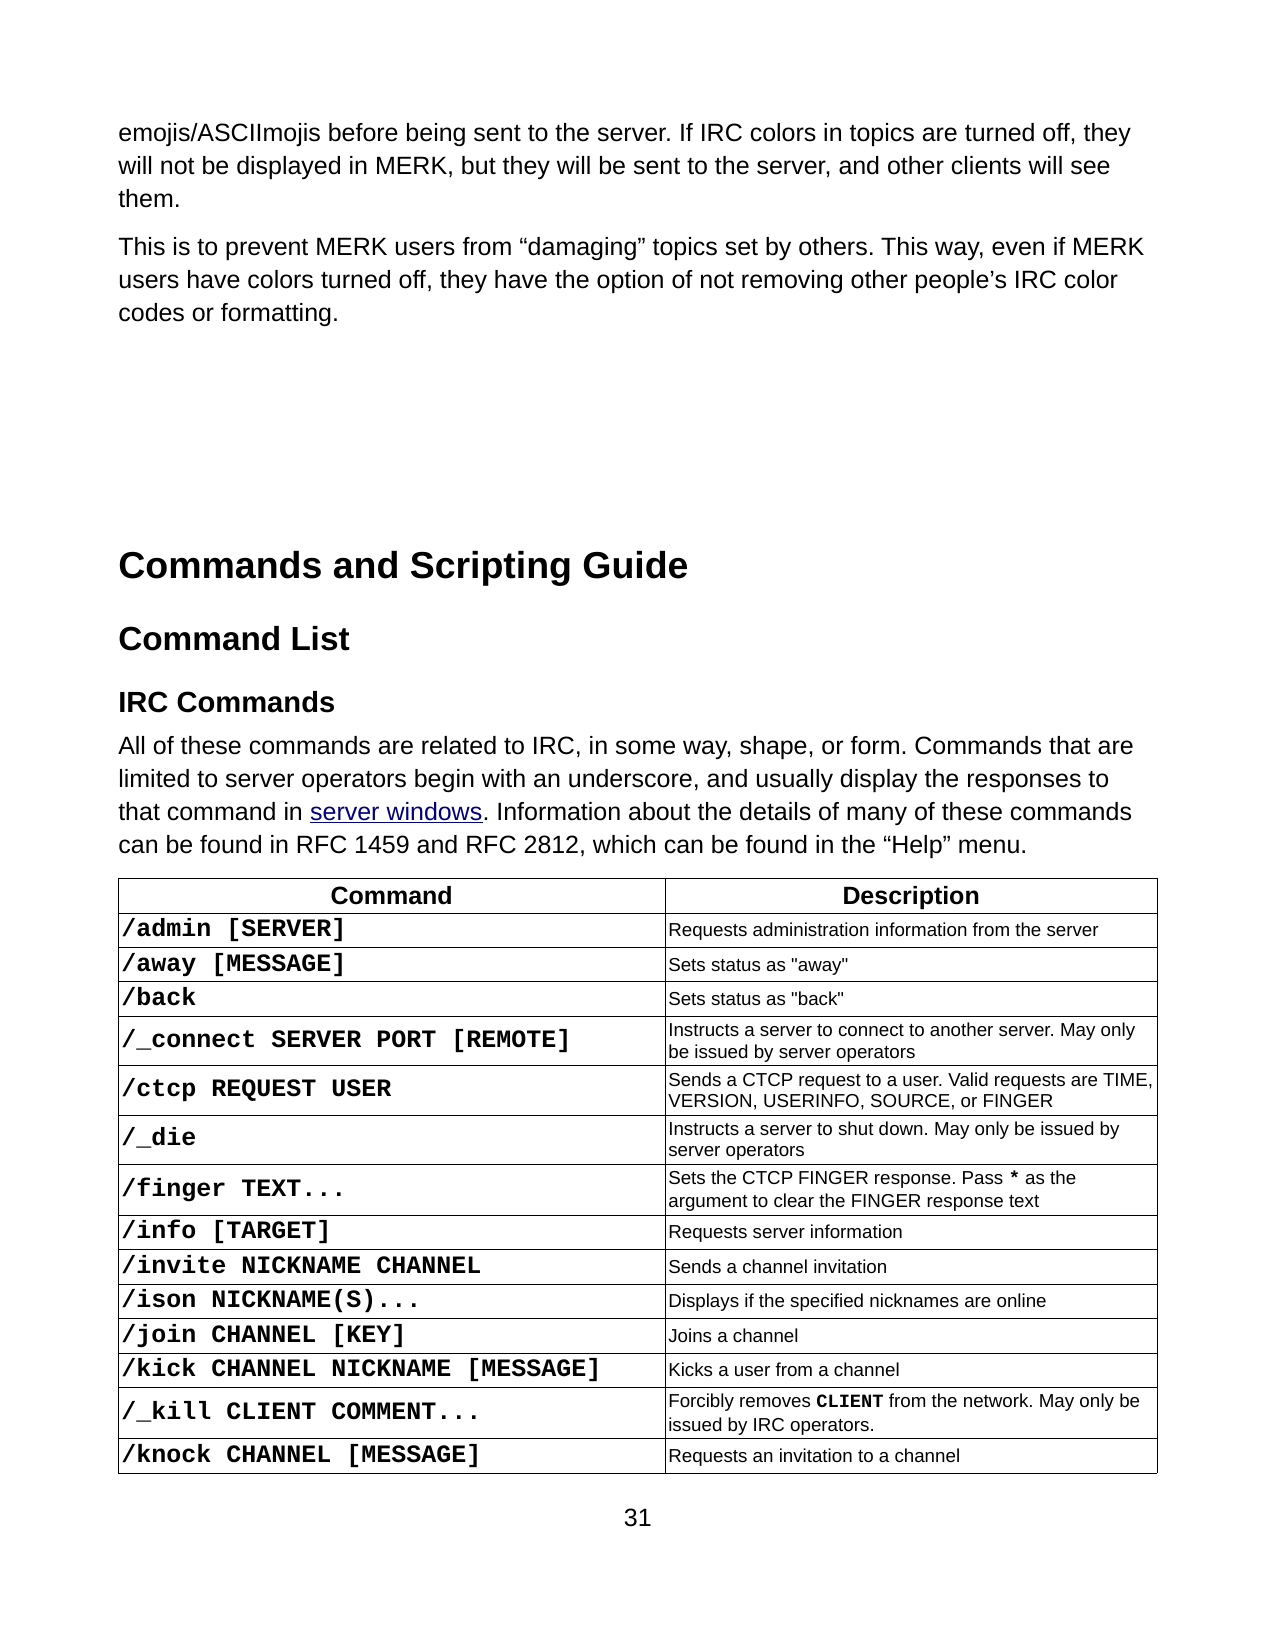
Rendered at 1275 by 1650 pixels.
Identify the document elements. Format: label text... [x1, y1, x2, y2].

table_cell Joins a channel [666, 1319, 1157, 1353]
table_cell /finger TEXT... [119, 1165, 665, 1215]
table_cell /ctcp REQUEST USER [119, 1066, 665, 1114]
table_cell /back [119, 982, 665, 1016]
table_cell /admin [SERVER] [119, 914, 665, 947]
subtitle Command List [118, 619, 1157, 658]
table_cell Sets status as "away" [666, 948, 1157, 981]
table_cell Sets the CTCP FINGER response. Pass * as the argument to clear the FINGER response text [666, 1165, 1157, 1215]
table_cell Instructs a server to connect to another server. May only be issued by server operators [666, 1017, 1157, 1065]
table_cell Sends a CTCP request to a user. Valid requests are TIME, VERSION, USERINFO, SOURCE, or FINGER [666, 1066, 1157, 1114]
table_cell /info [TARGET] [119, 1216, 665, 1249]
table_cell Requests administration information from the server [666, 914, 1157, 947]
table_cell /_die [119, 1116, 665, 1164]
subtitle IRC Commands [118, 685, 1157, 718]
table_cell /away [MESSAGE] [119, 948, 665, 981]
table_cell Instructs a server to shut down. May only be issued by server operators [666, 1116, 1157, 1164]
table_cell Sends a channel invitation [666, 1250, 1157, 1284]
table_cell /invite NICKNAME CHANNEL [119, 1250, 665, 1284]
table_cell Requests server information [666, 1216, 1157, 1249]
table_cell Sets status as "back" [666, 982, 1157, 1016]
text All of these commands are related to IRC, in some way, shape, or form. Commands that are limited to server operators begin with an underscore, and usually display the responses to that command in server windows. Information about the details of many of these commands can be found in RFC 1459 and RFC 2812, which can be found in the “Help” menu. [118, 731, 1157, 859]
table_header Description [666, 879, 1157, 912]
table_cell Displays if the specified nicknames are online [666, 1285, 1157, 1318]
table_cell /ison NICKNAME(S)... [119, 1285, 665, 1318]
table_cell Forcibly removes CLIENT from the network. May only be issued by IRC operators. [666, 1388, 1157, 1438]
subtitle Commands and Scripting Guide [118, 543, 1157, 586]
table_cell /knock CHANNEL [MESSAGE] [119, 1439, 665, 1472]
table_cell /_connect SERVER PORT [REMOTE] [119, 1017, 665, 1065]
text emojis/ASCIImojis before being sent to the server. If IRC colors in topics are turned off, they will not be displayed in MERK, but they will be sent to the server, and other clients will see them. [118, 118, 1157, 213]
table_cell /_kill CLIENT COMMENT... [119, 1388, 665, 1438]
table_cell /join CHANNEL [KEY] [119, 1319, 665, 1353]
table_cell Kicks a user from a channel [666, 1354, 1157, 1387]
table_header Command [119, 879, 665, 912]
table_cell Requests an invitation to a channel [666, 1439, 1157, 1472]
table_cell /kick CHANNEL NICKNAME [MESSAGE] [119, 1354, 665, 1387]
text This is to prevent MERK users from “damaging” topics set by others. This way, even if MERK users have colors turned off, they have the option of not removing other people’s IRC color codes or formatting. [118, 232, 1157, 327]
